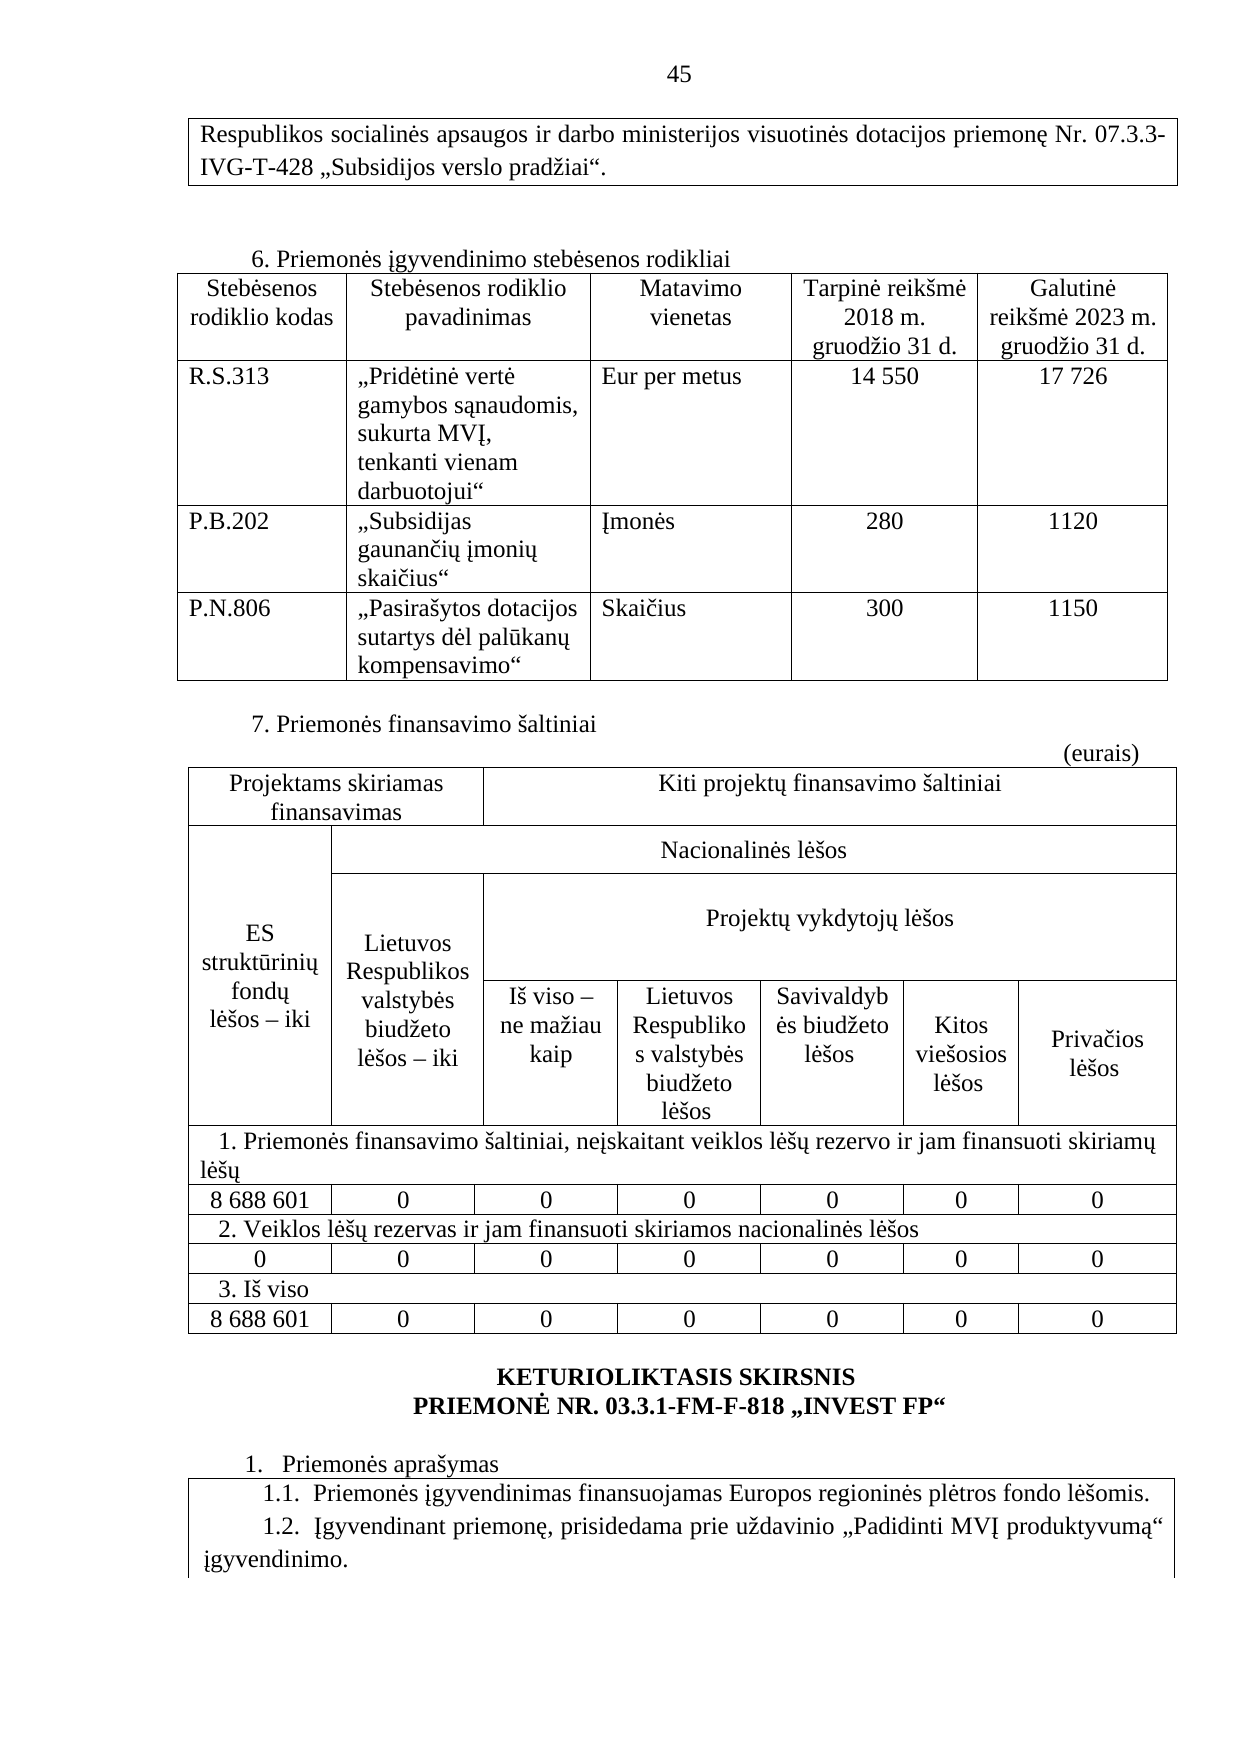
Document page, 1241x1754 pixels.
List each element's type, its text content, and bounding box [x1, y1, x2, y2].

table_cell 0 [904, 1244, 1018, 1273]
table_cell 0 [332, 1304, 474, 1333]
table_cell 0 [761, 1185, 903, 1213]
table_cell 0 [904, 1185, 1018, 1213]
table_cell Privačios lėšos [1019, 981, 1176, 1125]
table_header Stebėsenos rodiklio pavadinimas [347, 274, 590, 360]
table_cell 0 [332, 1244, 474, 1273]
table_cell 14 550 [792, 361, 977, 505]
table_cell Lietuvos Respublikos valstybės biudžeto lėšos [618, 981, 760, 1125]
table_cell 0 [332, 1185, 474, 1213]
table_cell 3. Iš viso [189, 1274, 1176, 1303]
table_header Matavimo vienetas [591, 274, 791, 360]
table_header Galutinė reikšmė 2023 m. gruodžio 31 d. [978, 274, 1167, 360]
table_header Tarpinė reikšmė 2018 m. gruodžio 31 d. [792, 274, 977, 360]
table_cell 1120 [978, 506, 1167, 592]
table_cell 8 688 601 [189, 1304, 331, 1333]
table_cell Kitos viešosios lėšos [904, 981, 1018, 1125]
table_cell 0 [618, 1304, 760, 1333]
table_cell 0 [904, 1304, 1018, 1333]
table_cell 17 726 [978, 361, 1167, 505]
table_cell „Pasirašytos dotacijos sutartys dėl palūkanų kompensavimo“ [347, 593, 590, 679]
table_cell 0 [1019, 1185, 1176, 1213]
table_cell Nacionalinės lėšos [332, 826, 1176, 873]
table_cell 0 [1019, 1304, 1176, 1333]
text 7. Priemonės finansavimo šaltiniai [251, 709, 1181, 738]
text (eurais) [177, 738, 1181, 767]
table_cell Įmonės [591, 506, 791, 592]
table_cell 0 [475, 1185, 617, 1213]
table_cell 280 [792, 506, 977, 592]
table_cell 8 688 601 [189, 1185, 331, 1213]
table_cell 0 [761, 1304, 903, 1333]
table_header Projektams skiriamas finansavimas [189, 768, 483, 825]
table_cell 300 [792, 593, 977, 679]
table_cell 0 [618, 1244, 760, 1273]
table_cell 0 [475, 1244, 617, 1273]
table_cell Iš viso – ne mažiau kaip [484, 981, 617, 1125]
table_header 1.1. Priemonės įgyvendinimas finansuojamas Europos regioninės plėtros fondo lėšomis. [189, 1479, 1174, 1511]
table_cell 1150 [978, 593, 1167, 679]
table_cell Projektų vykdytojų lėšos [484, 874, 1176, 980]
table_cell 1.2. Įgyvendinant priemonę, prisidedama prie uždavinio „Padidinti MVĮ produktyvumą“ įgyvendinimo. [189, 1511, 1174, 1577]
table_cell „Subsidijas gaunančių įmonių skaičius“ [347, 506, 590, 592]
table_cell 0 [475, 1304, 617, 1333]
table_cell P.B.202 [178, 506, 346, 592]
table_cell 0 [761, 1244, 903, 1273]
table_cell „Pridėtinė vertė gamybos sąnaudomis, sukurta MVĮ, tenkanti vienam darbuotojui“ [347, 361, 590, 505]
text PRIEMONĖ NR. 03.3.1-FM-F-818 „Invest FP“ [177, 1391, 1181, 1420]
table_cell 1. Priemonės finansavimo šaltiniai, neįskaitant veiklos lėšų rezervo ir jam finansuoti skiriamų lėšų [189, 1126, 1176, 1184]
table_cell R.S.313 [178, 361, 346, 505]
text 1. Priemonės aprašymas [244, 1449, 1181, 1477]
table_cell Savivaldybės biudžeto lėšos [761, 981, 903, 1125]
table_cell Lietuvos Respublikos valstybės biudžeto lėšos – iki [332, 874, 483, 1125]
table_header Stebėsenos rodiklio kodas [178, 274, 346, 360]
table_header Kiti projektų finansavimo šaltiniai [484, 768, 1176, 825]
table_cell 0 [189, 1244, 331, 1273]
table_cell 0 [1019, 1244, 1176, 1273]
text 6. Priemonės įgyvendinimo stebėsenos rodikliai [177, 244, 1181, 272]
table_cell Skaičius [591, 593, 791, 679]
table_header Respublikos socialinės apsaugos ir darbo ministerijos visuotinės dotacijos priemonę Nr. 07.3.3-IVG-T-428 „Subsidijos verslo pradžiai“. [189, 119, 1177, 185]
table_cell Eur per metus [591, 361, 791, 505]
text KETURIOLIKTASIS SKIRSNIS [177, 1362, 1181, 1391]
table_cell ES struktūrinių fondų lėšos – iki [189, 826, 331, 1125]
table_cell P.N.806 [178, 593, 346, 679]
table_cell 0 [618, 1185, 760, 1213]
table_cell 2. Veiklos lėšų rezervas ir jam finansuoti skiriamos nacionalinės lėšos [189, 1215, 1176, 1243]
